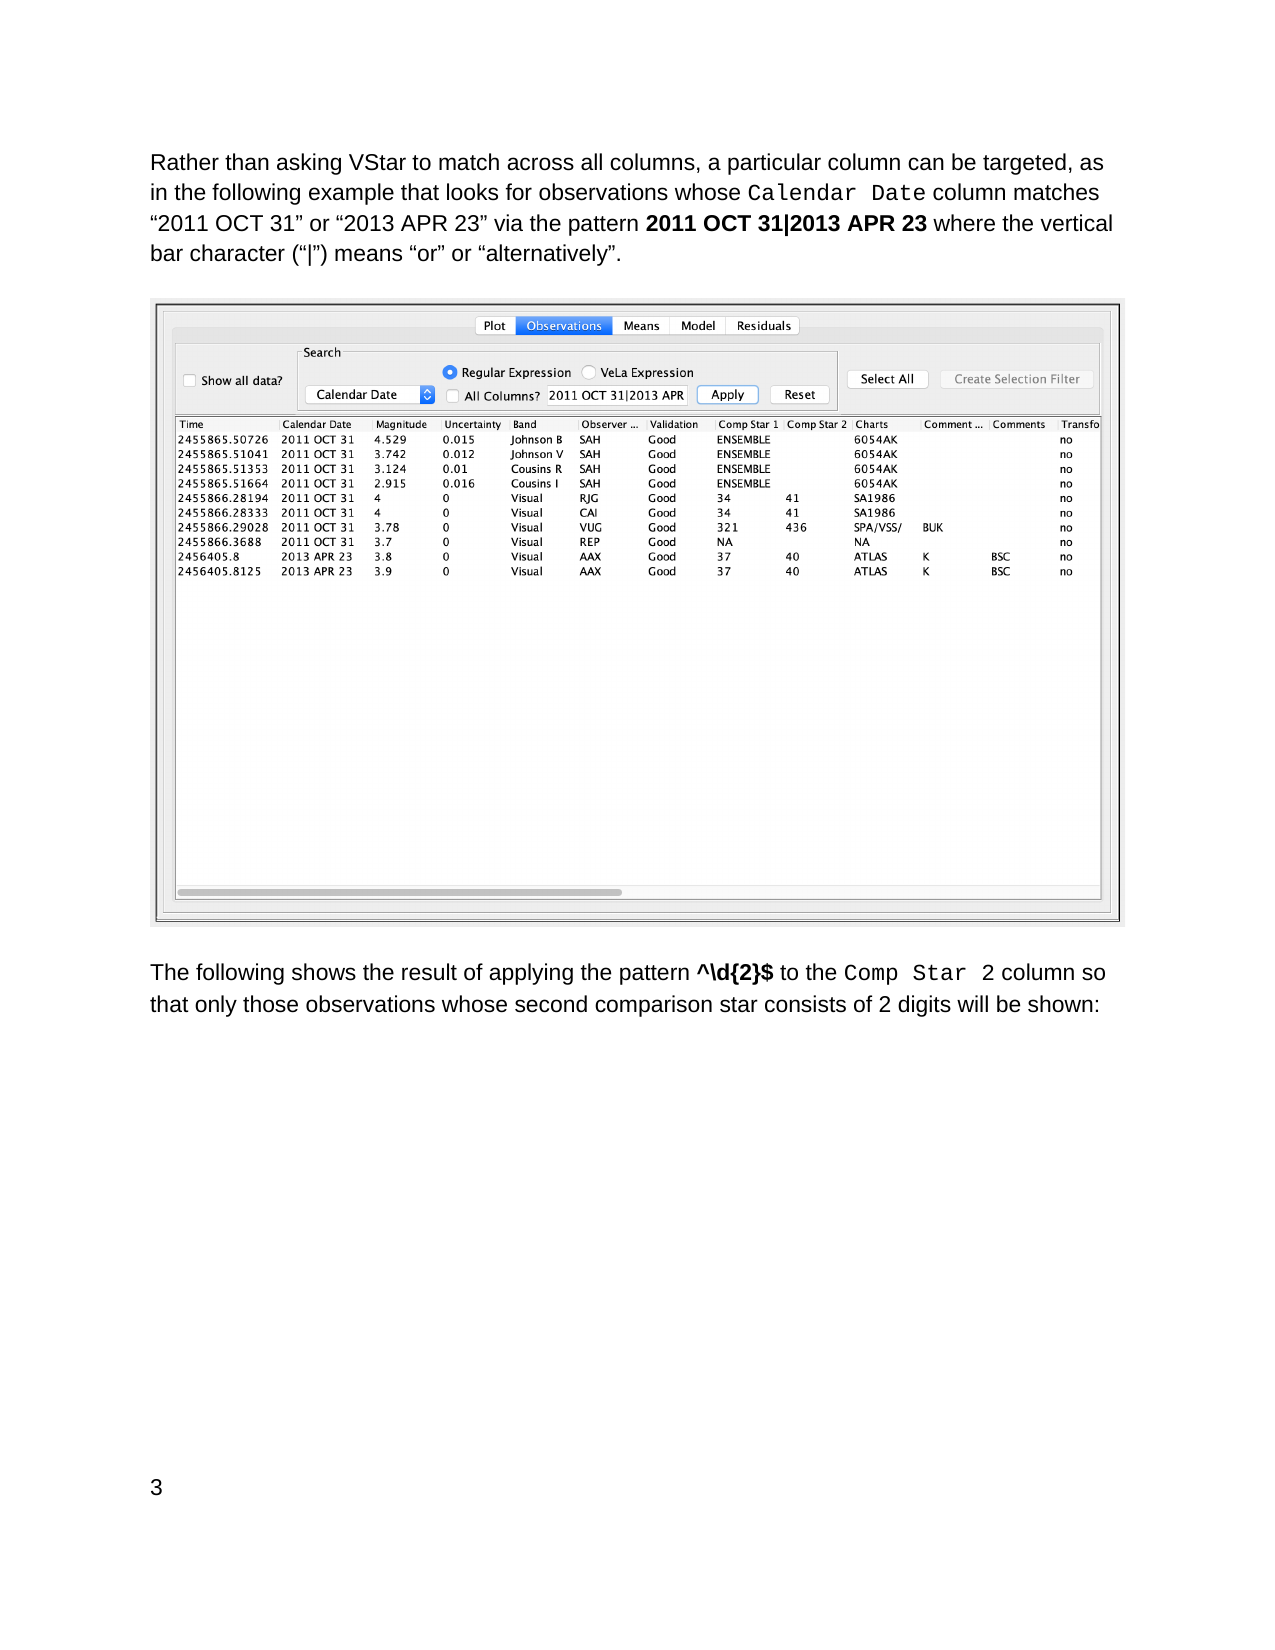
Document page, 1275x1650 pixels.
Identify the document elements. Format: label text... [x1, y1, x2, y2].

picture [150, 298, 1125, 927]
text Rather than asking VStar to match across all columns, a particular column can be targeted, as in the following example that looks for observations whose Calendar Date column matches “2011 OCT 31” or “2013 APR 23” via the pattern 2011 OCT 31|2013 APR 23 where the vertical bar character (“|”) means “or” or “alternatively”. [150, 150, 1125, 266]
text The following shows the result of applying the pattern ^\d{2}$ to the Comp Star 2 column so that only those observations whose second comparison star consists of 2 digits will be shown: [150, 960, 1125, 1017]
